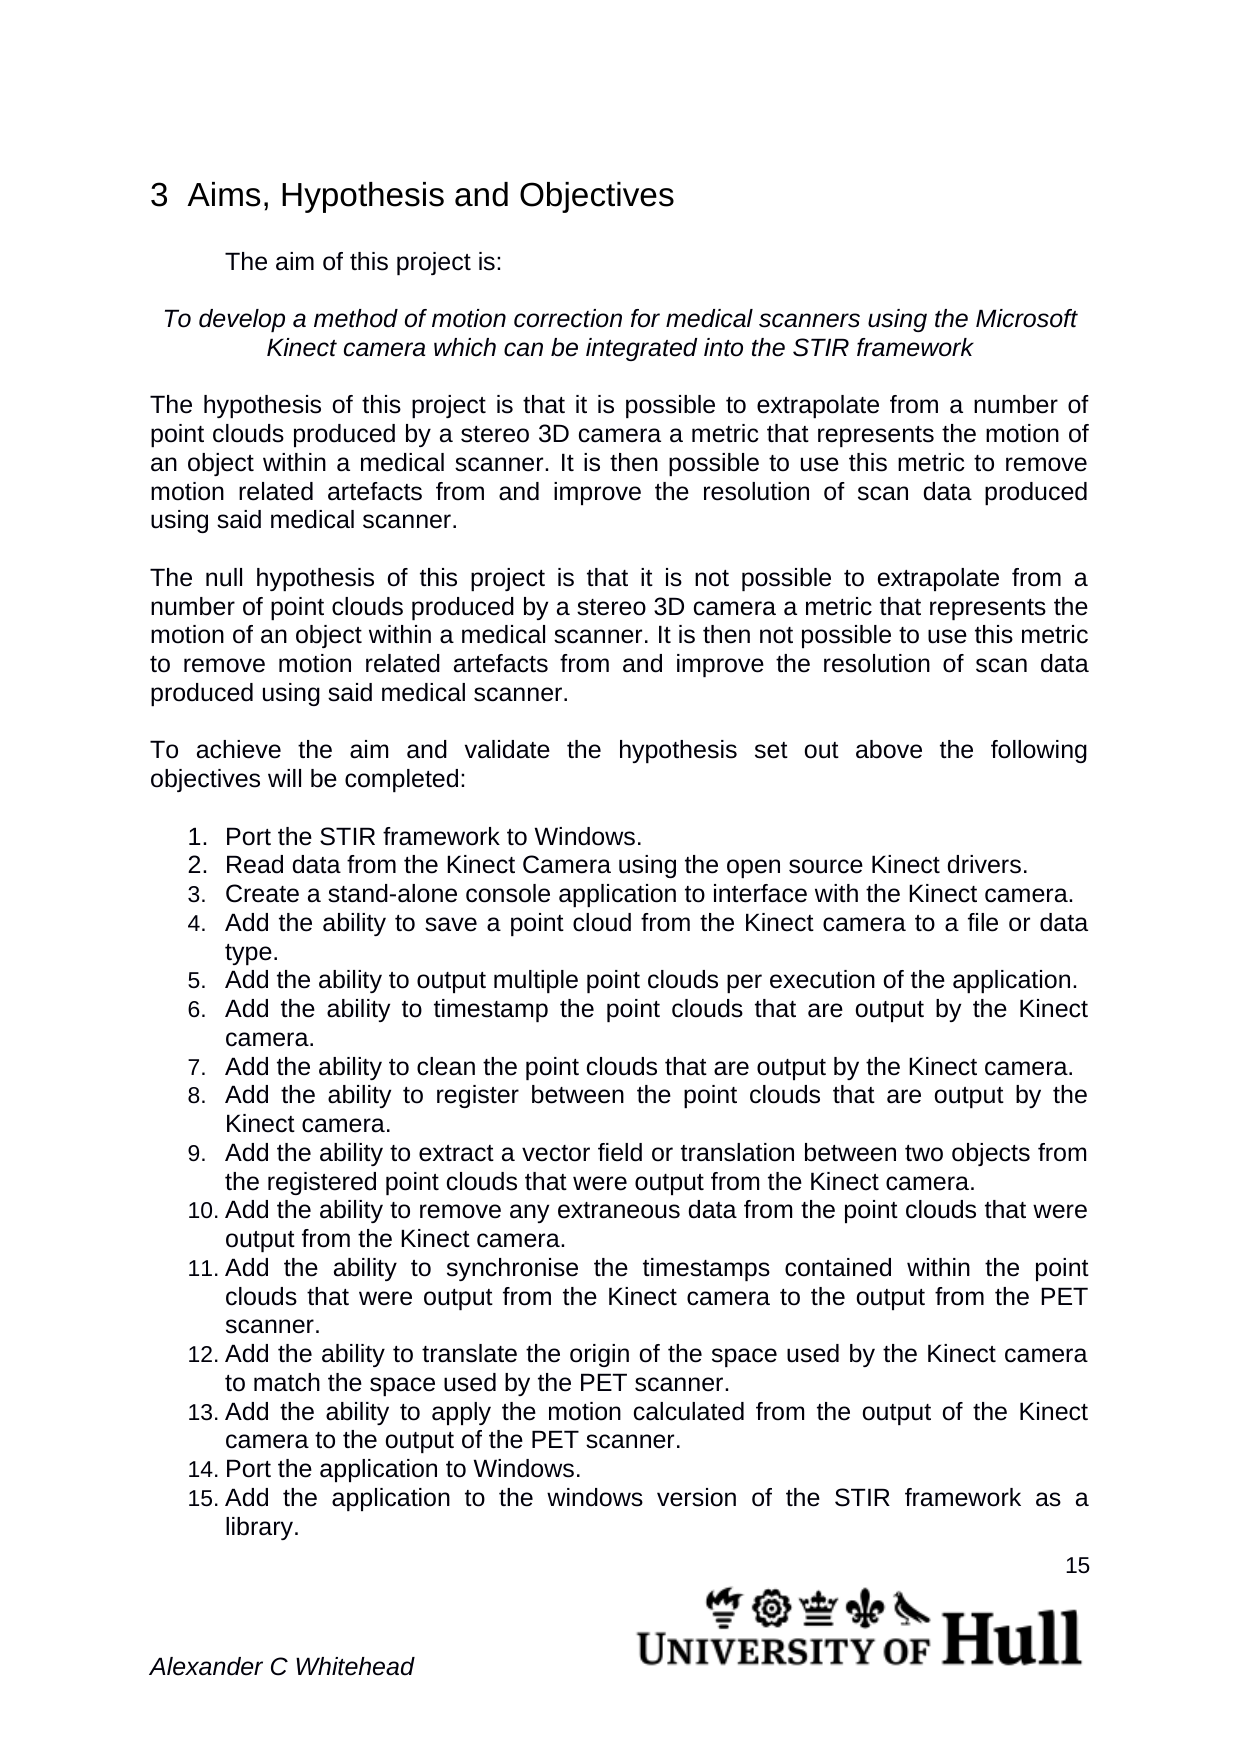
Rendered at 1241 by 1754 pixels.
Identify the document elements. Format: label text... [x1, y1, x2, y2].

text To develop a method of motion correction for medical scanners using the Microsoft Kinect camera which can be integrated into the STIR framework [150, 304, 1090, 362]
text To achieve the aim and validate the hypothesis set out above the following objectives will be completed: [150, 736, 1090, 793]
list Read data from the Kinect Camera using the open source Kinect drivers. [187, 851, 1090, 879]
list Add the ability to extract a vector field or translation between two objects from the registered point clouds that were output from the Kinect camera. [187, 1138, 1090, 1196]
list Add the ability to remove any extraneous data from the point clouds that were output from the Kinect camera. [187, 1196, 1090, 1253]
list Add the ability to save a point cloud from the Kinect camera to a file or data type. [187, 908, 1090, 966]
list Add the ability to synchronise the timestamps contained within the point clouds that were output from the Kinect camera to the output from the PET scanner. [187, 1253, 1090, 1339]
text The aim of this project is: [150, 247, 1090, 276]
list Add the ability to apply the motion calculated from the output of the Kinect camera to the output of the PET scanner. [187, 1397, 1090, 1454]
subtitle Aims, Hypothesis and Objectives [150, 175, 1090, 213]
list Add the ability to output multiple point clouds per execution of the application. [187, 966, 1090, 994]
list Port the STIR framework to Windows. [187, 822, 1090, 851]
text The null hypothesis of this project is that it is not possible to extrapolate from a number of point clouds produced by a stereo 3D camera a metric that represents the motion of an object within a medical scanner. It is then not possible to use this metric to remove motion related artefacts from and improve the resolution of scan data produced using said medical scanner. [150, 563, 1090, 707]
list Add the ability to translate the origin of the space used by the Kinect camera to match the space used by the PET scanner. [187, 1339, 1090, 1397]
picture [630, 1578, 1091, 1675]
list Add the ability to register between the point clouds that are output by the Kinect camera. [187, 1081, 1090, 1138]
text The hypothesis of this project is that it is possible to extrapolate from a number of point clouds produced by a stereo 3D camera a metric that represents the motion of an object within a medical scanner. It is then possible to use this metric to remove motion related artefacts from and improve the resolution of scan data produced using said medical scanner. [150, 391, 1090, 534]
list Add the application to the windows version of the STIR framework as a library. [187, 1483, 1090, 1541]
list Add the ability to timestamp the point clouds that are output by the Kinect camera. [187, 994, 1090, 1052]
list Add the ability to clean the point clouds that are output by the Kinect camera. [187, 1052, 1090, 1081]
list Create a stand-alone console application to interface with the Kinect camera. [187, 879, 1090, 908]
list Port the application to Windows. [187, 1454, 1090, 1483]
